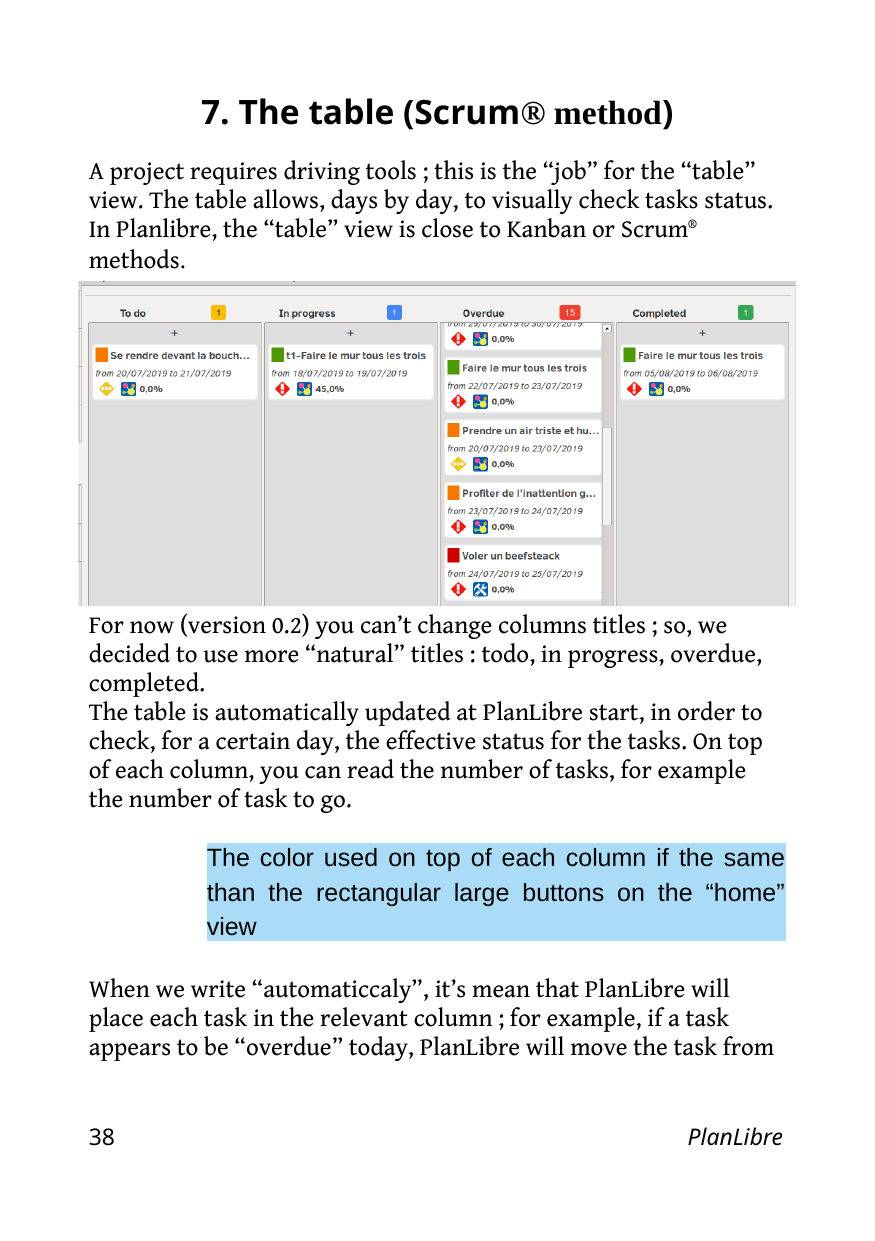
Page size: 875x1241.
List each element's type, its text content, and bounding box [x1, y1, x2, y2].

text When we write “automaticcaly”, it’s mean that PlanLibre will place each task in the relevant column ; for example, if a task appears to be “overdue” today, PlanLibre will move the task from [88, 976, 786, 1062]
text The table is automatically updated at PlanLibre start, in order to check, for a certain day, the effective status for the tasks. On top of each column, you can read the number of tasks, for example the number of task to go. [88, 698, 786, 814]
text A project requires driving tools ; this is the “job” for the “table” view. The table allows, days by day, to visually check tasks status. In Planlibre, the “table” view is close to Kanban or Scrum® methods. [88, 158, 786, 275]
text For now (version 0.2) you can’t change columns titles ; so, we decided to use more “natural” titles : todo, in progress, overdue, completed. [72, 606, 802, 698]
text The color used on top of each column if the same than the rectangular large buttons on the “home” view [207, 843, 786, 941]
subtitle 7. The table (Scrum® method) [88, 88, 786, 134]
picture [78, 281, 796, 606]
